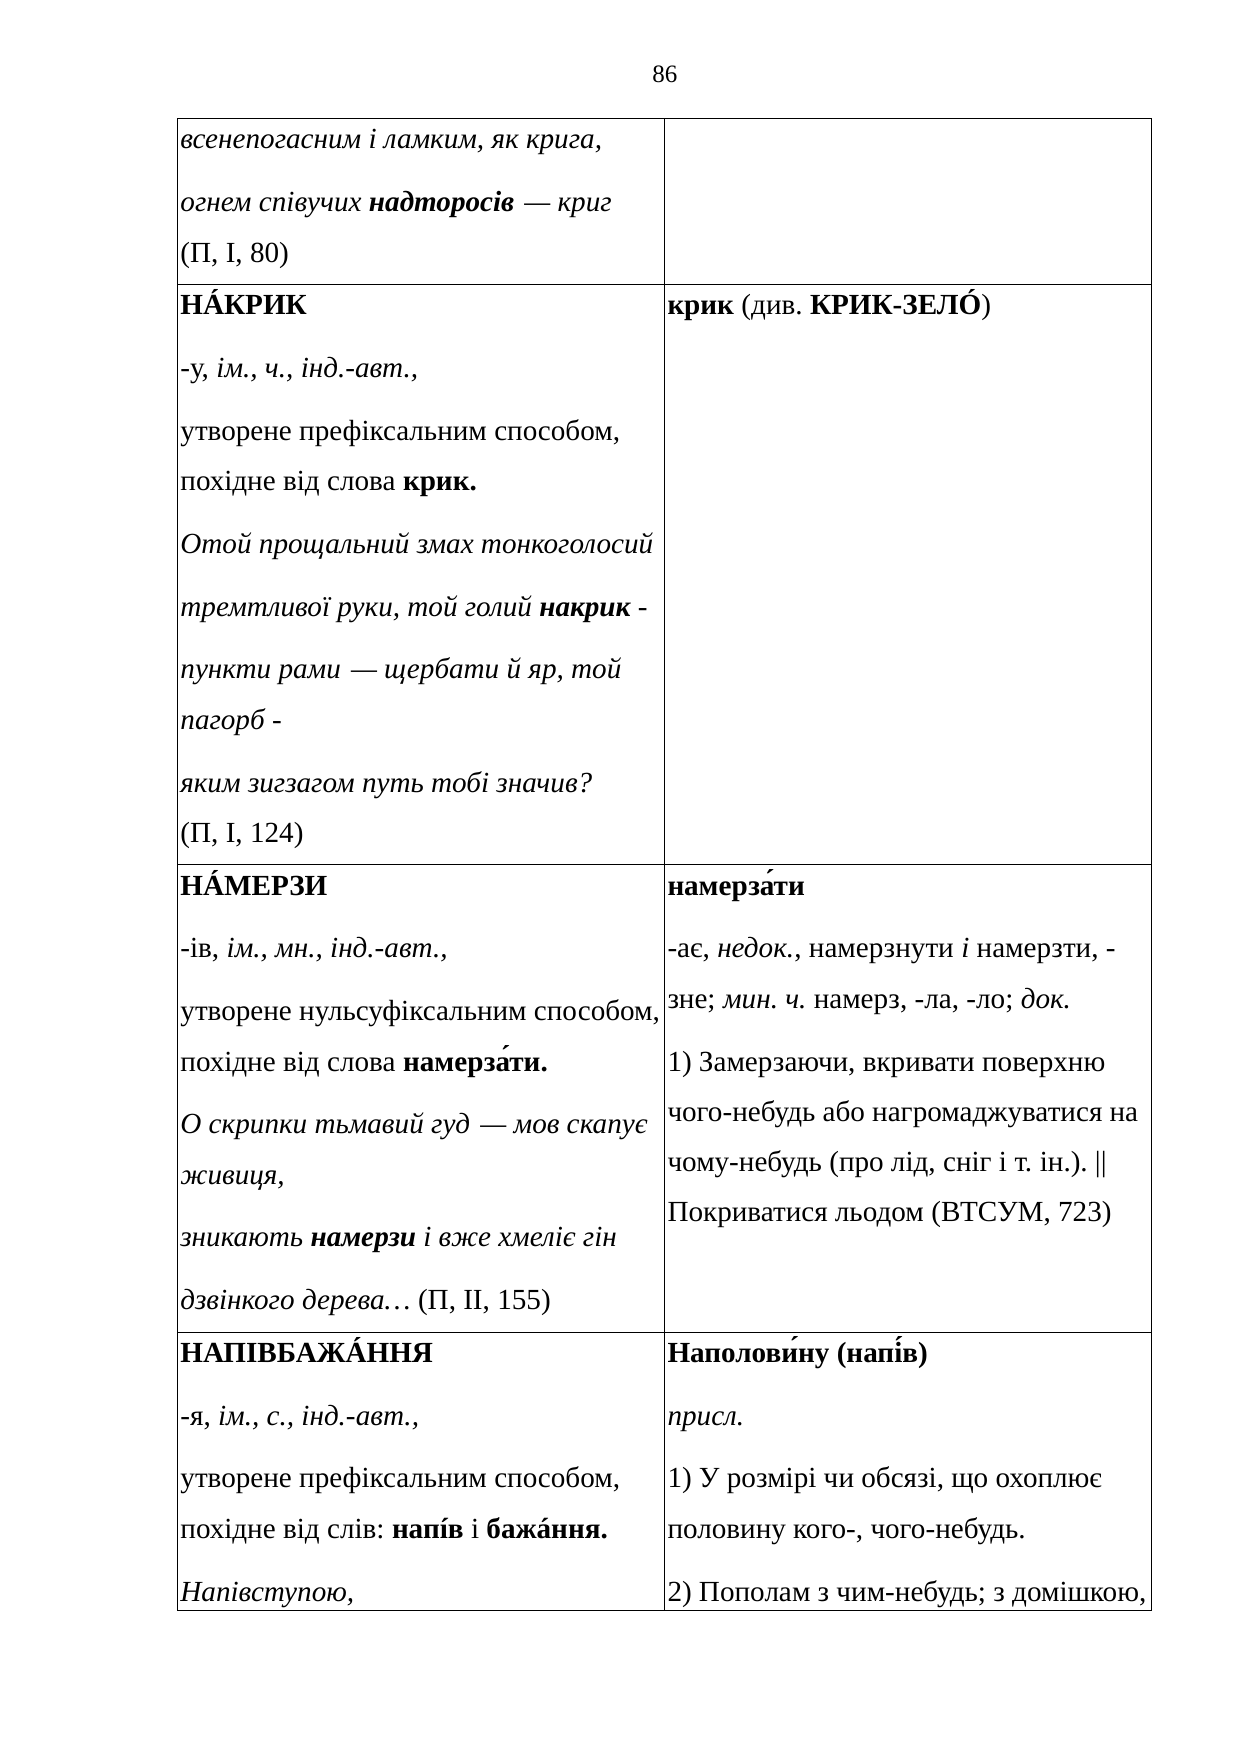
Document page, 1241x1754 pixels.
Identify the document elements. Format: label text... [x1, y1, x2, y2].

table_cell намерза́ти -ає, недок., намерзнути і намерзти, -зне; мин. ч. намерз, -ла, -ло; док. 1) Замерзаючи, вкривати поверхню чого-небудь або нагромаджуватися на чому-небудь (про лід, сніг і т. ін.). || Покриватися льодом (ВТСУМ, 723) [665, 865, 1151, 1331]
table_cell НÁКРИК -у, ім., ч., інд.-авт., утворене префіксальним способом, похідне від слова крик. Отой прощальний змах тонкоголосий тремтливої руки, той голий накрик - пункти рами — щербати й яр, той пагорб - яким зигзагом путь тобі значив? (П, І, 124) [178, 285, 664, 864]
table_cell крик (див. КРИК-ЗЕЛÓ) [665, 285, 1151, 864]
table_cell НАПІВБАЖÁННЯ -я, ім., с., інд.-авт., утворене префіксальним способом, похідне від слів: напíв і бажáння. Напівступою, [178, 1333, 664, 1610]
table_cell НÁМЕРЗИ -ів, ім., мн., інд.-авт., утворене нульсуфіксальним способом, похідне від слова намерза́ти. О скрипки тьмавий гуд — мов скапує живиця, зникають намерзи і вже хмеліє гін дзвінкого дерева… (П, ІІ, 155) [178, 865, 664, 1331]
table_cell [665, 119, 1151, 284]
table_cell Наполови́ну (напі́в) присл. 1) У розмірі чи обсязі, що охоплює половину кого-, чого-небудь. 2) Пополам з чим-небудь; з домішкою, [665, 1333, 1151, 1610]
table_cell всенепогасним і ламким, як крига, огнем співучих надторосів — криг (П, І, 80) [178, 119, 664, 284]
